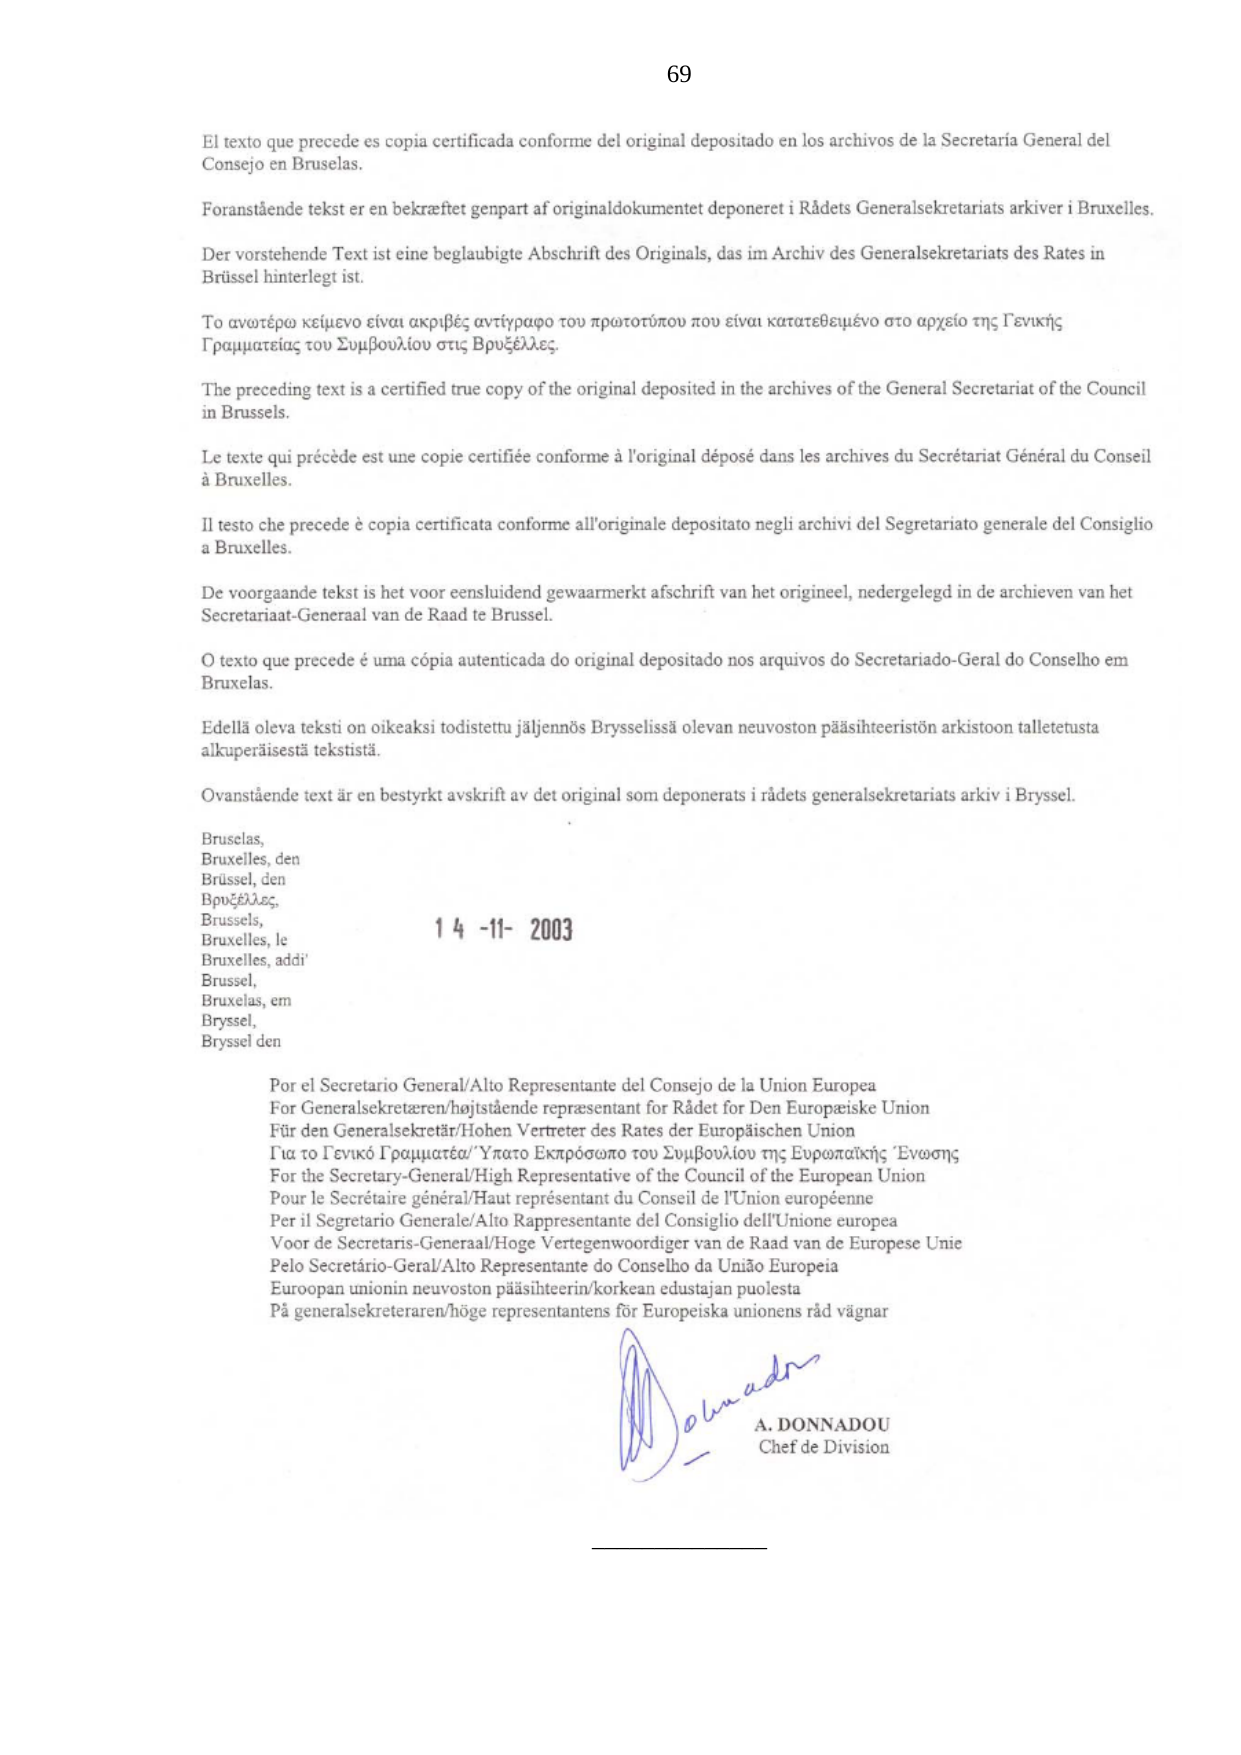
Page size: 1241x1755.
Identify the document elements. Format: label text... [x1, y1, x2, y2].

text ______________ [177, 1523, 1181, 1552]
